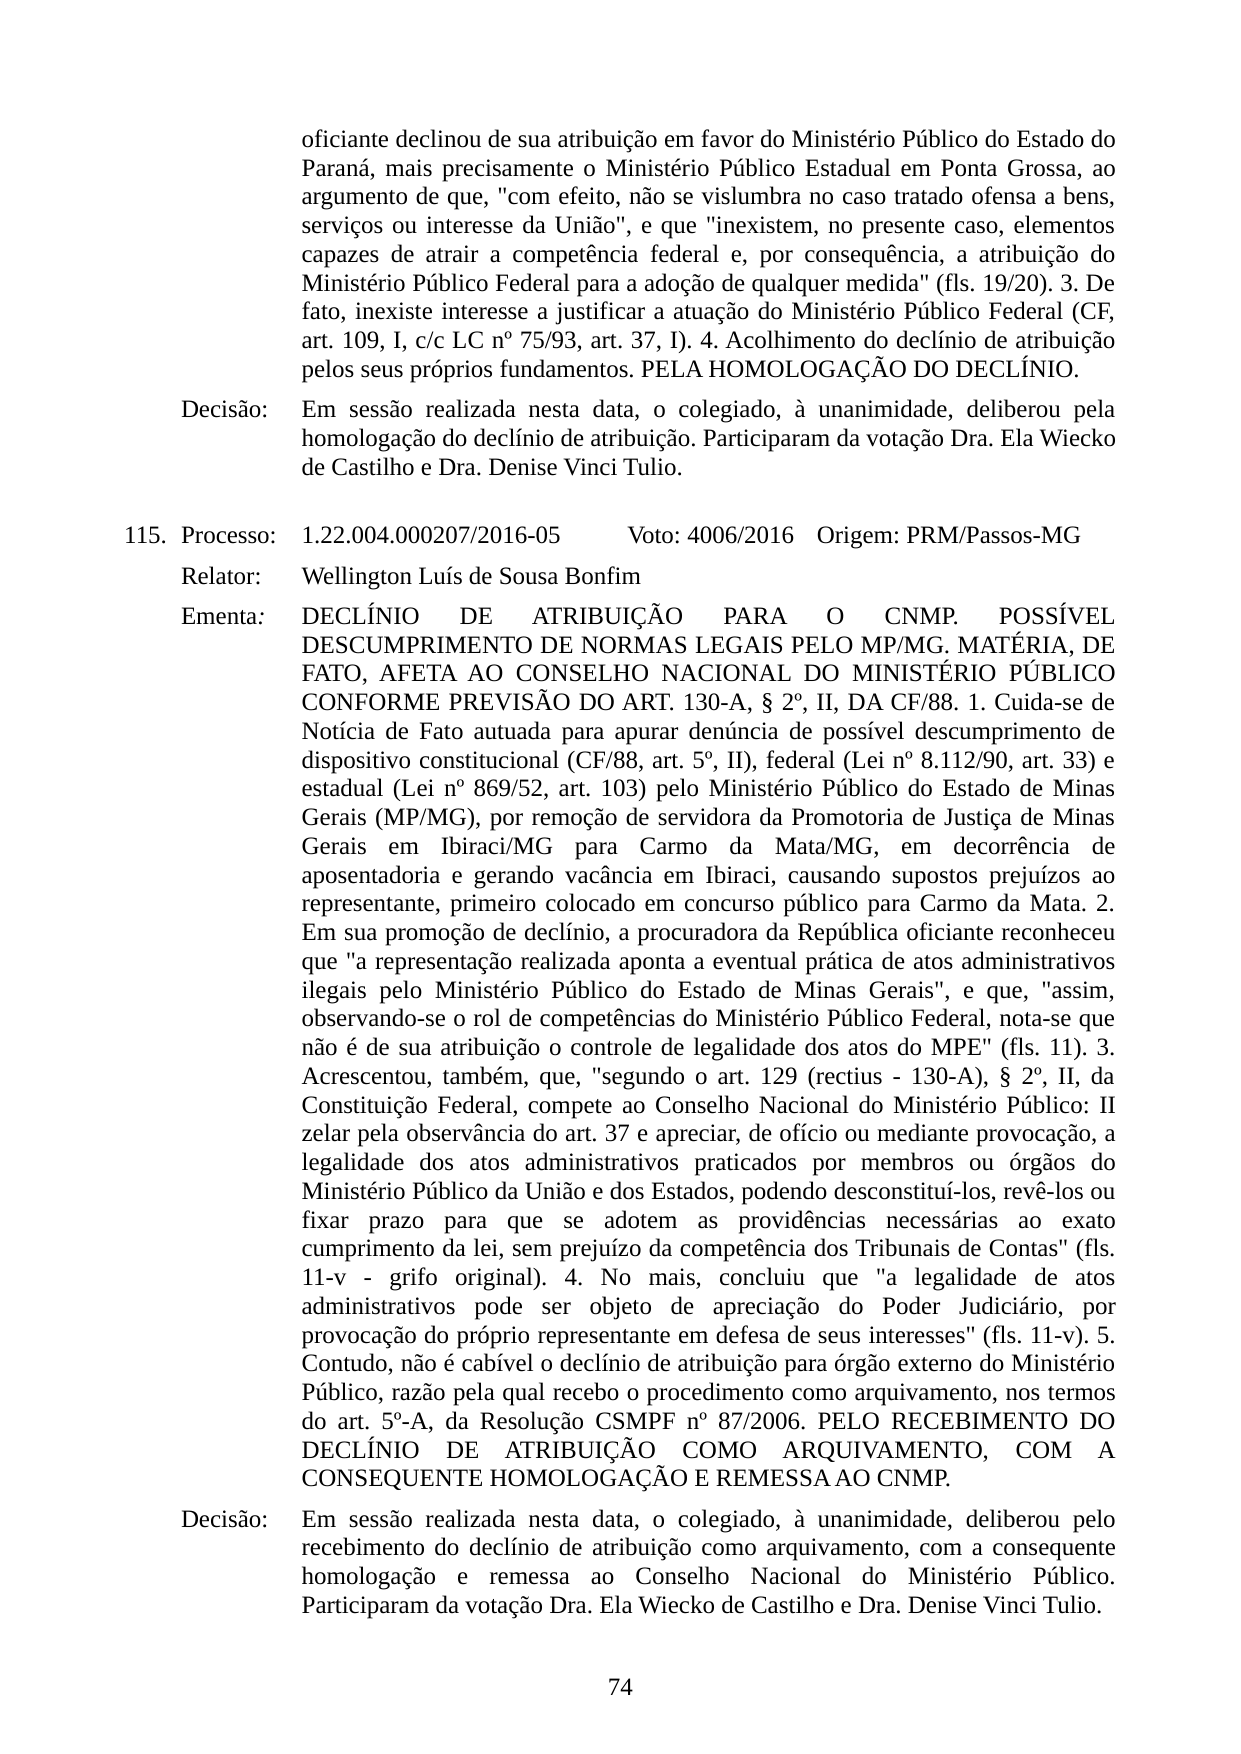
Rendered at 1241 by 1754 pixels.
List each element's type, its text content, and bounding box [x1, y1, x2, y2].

table_cell [175, 118, 296, 388]
table_cell DECLÍNIO DE ATRIBUIÇÃO PARA O CNMP. POSSÍVEL DESCUMPRIMENTO DE NORMAS LEGAIS PELO MP/MG. MATÉRIA, DE FATO, AFETA AO CONSELHO NACIONAL DO MINISTÉRIO PÚBLICO CONFORME PREVISÃO DO ART. 130-A, § 2º, II, DA CF/88. 1. Cuida-se de Notícia de Fato autuada para apurar denúncia de possível descumprimento de dispositivo constitucional (CF/88, art. 5º, II), federal (Lei nº 8.112/90, art. 33) e estadual (Lei nº 869/52, art. 103) pelo Ministério Público do Estado de Minas Gerais (MP/MG), por remoção de servidora da Promotoria de Justiça de Minas Gerais em Ibiraci/MG para Carmo da Mata/MG, em decorrência de aposentadoria e gerando vacância em Ibiraci, causando supostos prejuízos ao representante, primeiro colocado em concurso público para Carmo da Mata. 2. Em sua promoção de declínio, a procuradora da República oficiante reconheceu que "a representação realizada aponta a eventual prática de atos administrativos ilegais pelo Ministério Público do Estado de Minas Gerais", e que, "assim, observando-se o rol de competências do Ministério Público Federal, nota-se que não é de sua atribuição o controle de legalidade dos atos do MPE" (fls. 11). 3. Acrescentou, também, que, "segundo o art. 129 (rectius - 130-A), § 2º, II, da Constituição Federal, compete ao Conselho Nacional do Ministério Público: II zelar pela observância do art. 37 e apreciar, de ofício ou mediante provocação, a legalidade dos atos administrativos praticados por membros ou órgãos do Ministério Público da União e dos Estados, podendo desconstituí-los, revê-los ou fixar prazo para que se adotem as providências necessárias ao exato cumprimento da lei, sem prejuízo da competência dos Tribunais de Contas" (fls. 11-v - grifo original). 4. No mais, concluiu que "a legalidade de atos administrativos pode ser objeto de apreciação do Poder Judiciário, por provocação do próprio representante em defesa de seus interesses" (fls. 11-v). 5. Contudo, não é cabível o declínio de atribuição para órgão externo do Ministério Público, razão pela qual recebo o procedimento como arquivamento, nos termos do art. 5º-A, da Resolução CSMPF nº 87/2006. PELO RECEBIMENTO DO DECLÍNIO DE ATRIBUIÇÃO COMO ARQUIVAMENTO, COM A CONSEQUENTE HOMOLOGAÇÃO E REMESSA AO CNMP. [296, 595, 1122, 1498]
table_header 1.22.004.000207/2016-05 [296, 515, 621, 555]
table_cell oficiante declinou de sua atribuição em favor do Ministério Público do Estado do Paraná, mais precisamente o Ministério Público Estadual em Ponta Grossa, ao argumento de que, "com efeito, não se vislumbra no caso tratado ofensa a bens, serviços ou interesse da União", e que "inexistem, no presente caso, elementos capazes de atrair a competência federal e, por consequência, a atribuição do Ministério Público Federal para a adoção de qualquer medida" (fls. 19/20). 3. De fato, inexiste interesse a justificar a atuação do Ministério Público Federal (CF, art. 109, I, c/c LC nº 75/93, art. 37, I). 4. Acolhimento do declínio de atribuição pelos seus próprios fundamentos. PELA HOMOLOGAÇÃO DO DECLÍNIO. [296, 118, 1122, 388]
table_cell [118, 1498, 175, 1624]
table_header Voto: 4006/2016 [621, 515, 811, 555]
table_cell [118, 118, 175, 388]
table_cell Em sessão realizada nesta data, o colegiado, à unanimidade, deliberou pelo recebimento do declínio de atribuição como arquivamento, com a consequente homologação e remessa ao Conselho Nacional do Ministério Público. Participaram da votação Dra. Ela Wiecko de Castilho e Dra. Denise Vinci Tulio. [296, 1498, 1122, 1624]
table_cell Decisão: [175, 388, 296, 486]
table_cell [118, 388, 175, 486]
table_header Origem: PRM/Passos-MG [811, 515, 1122, 555]
table_cell Ementa: [175, 595, 296, 1498]
table_cell Wellington Luís de Sousa Bonfim [296, 555, 1122, 595]
table_cell Decisão: [175, 1498, 296, 1624]
table_cell Em sessão realizada nesta data, o colegiado, à unanimidade, deliberou pela homologação do declínio de atribuição. Participaram da votação Dra. Ela Wiecko de Castilho e Dra. Denise Vinci Tulio. [296, 388, 1122, 486]
table_cell [118, 595, 175, 1498]
table_cell Relator: [175, 555, 296, 595]
table_cell [118, 555, 175, 595]
table_header 115. [118, 515, 175, 555]
table_header Processo: [175, 515, 296, 555]
